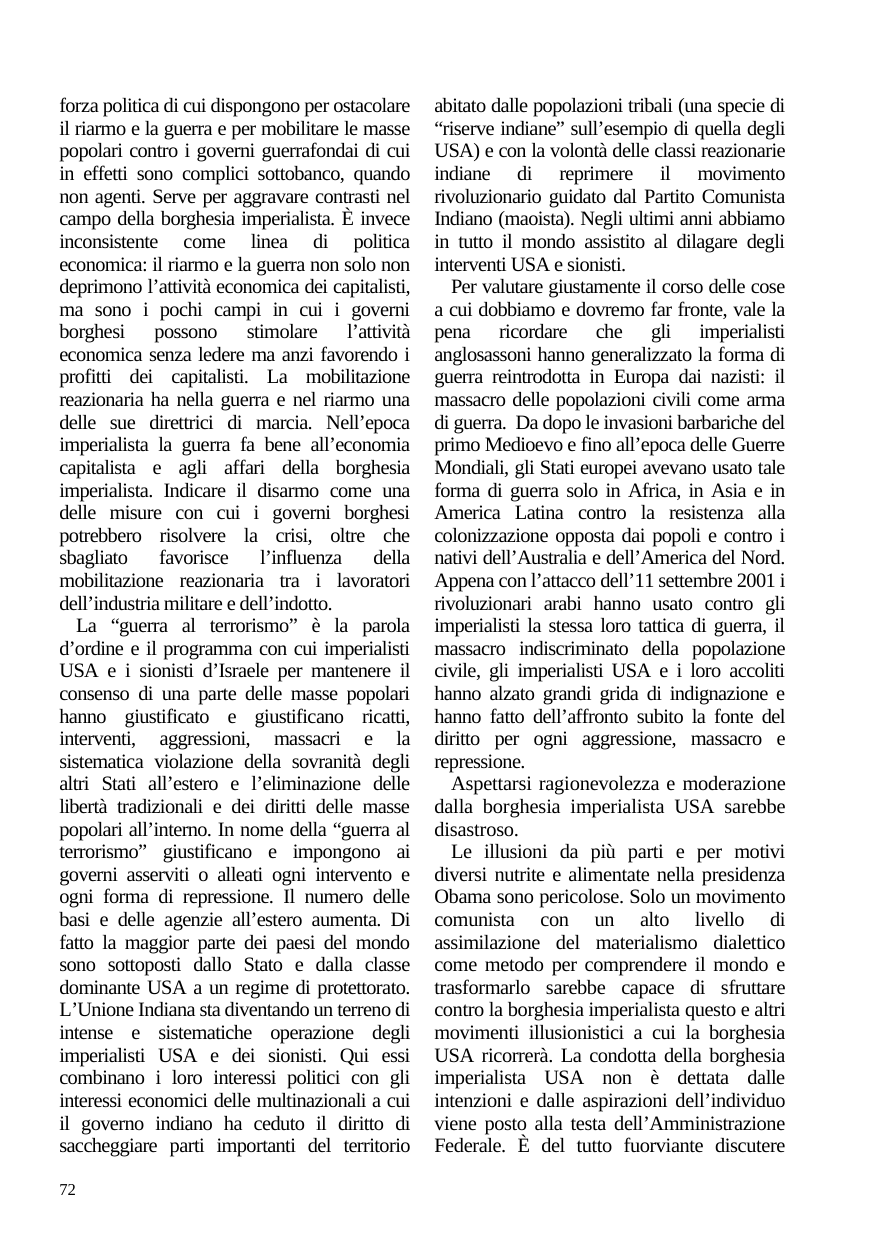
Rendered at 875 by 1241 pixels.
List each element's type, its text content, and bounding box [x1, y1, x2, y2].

text Le illusioni da più parti e per motivi diversi nutrite e alimentate nella presidenza Obama sono pericolose. Solo un movimento comunista con un alto livello di assimilazione del materialismo dialettico come metodo per comprendere il mondo e trasformarlo sarebbe capace di sfruttare contro la borghesia imperialista questo e altri movimenti illusionistici a cui la borghesia USA ricorrerà. La condotta della borghesia imperialista USA non è dettata dalle intenzioni e dalle aspirazioni dell’individuo viene posto alla testa dell’Amministrazione Federale. È del tutto fuorviante discutere [434, 840, 786, 1157]
text Per valutare giustamente il corso delle cose a cui dobbiamo e dovremo far fronte, vale la pena ricordare che gli imperialisti anglosassoni hanno generalizzato la forma di guerra reintrodotta in Europa dai nazisti: il massacro delle popolazioni civili come arma di guerra. Da dopo le invasioni barbariche del primo Medioevo e fino all’epoca delle Guerre Mondiali, gli Stati europei avevano usato tale forma di guerra solo in Africa, in Asia e in America Latina contro la resistenza alla colonizzazione opposta dai popoli e contro i nativi dell’Australia e dell’America del Nord. Appena con l’attacco dell’11 settembre 2001 i rivoluzionari arabi hanno usato contro gli imperialisti la stessa loro tattica di guerra, il massacro indiscriminato della popolazione civile, gli imperialisti USA e i loro accoliti hanno alzato grandi grida di indignazione e hanno fatto dell’affronto subito la fonte del diritto per ogni aggressione, massacro e repressione. [434, 275, 786, 773]
text forza politica di cui dispongono per ostacolare il riarmo e la guerra e per mobilitare le masse popolari contro i governi guerrafondai di cui in effetti sono complici sottobanco, quando non agenti. Serve per aggravare contrasti nel campo della borghesia imperialista. È invece inconsistente come linea di politica economica: il riarmo e la guerra non solo non deprimono l’attività economica dei capitalisti, ma sono i pochi campi in cui i governi borghesi possono stimolare l’attività economica senza ledere ma anzi favorendo i profitti dei capitalisti. La mobilitazione reazionaria ha nella guerra e nel riarmo una delle sue direttrici di marcia. Nell’epoca imperialista la guerra fa bene all’economia capitalista e agli affari della borghesia imperialista. Indicare il disarmo come una delle misure con cui i governi borghesi potrebbero risolvere la crisi, oltre che sbagliato favorisce l’influenza della mobilitazione reazionaria tra i lavoratori dell’industria militare e dell’indotto. [59, 94, 411, 614]
text Aspettarsi ragionevolezza e moderazione dalla borghesia imperialista USA sarebbe disastroso. [434, 773, 786, 840]
text La “guerra al terrorismo” è la parola d’ordine e il programma con cui imperialisti USA e i sionisti d’Israele per mantenere il consenso di una parte delle masse popolari hanno giustificato e giustificano ricatti, interventi, aggressioni, massacri e la sistematica violazione della sovranità degli altri Stati all’estero e l’eliminazione delle libertà tradizionali e dei diritti delle masse popolari all’interno. In nome della “guerra al terrorismo” giustificano e impongono ai governi asserviti o alleati ogni intervento e ogni forma di repressione. Il numero delle basi e delle agenzie all’estero aumenta. Di fatto la maggior parte dei paesi del mondo sono sottoposti dallo Stato e dalla classe dominante USA a un regime di protettorato. L’Unione Indiana sta diventando un terreno di intense e sistematiche operazione degli imperialisti USA e dei sionisti. Qui essi combinano i loro interessi politici con gli interessi economici delle multinazionali a cui il governo indiano ha ceduto il diritto di saccheggiare parti importanti del territorio [59, 614, 411, 1157]
text abitato dalle popolazioni tribali (una specie di “riserve indiane” sull’esempio di quella degli USA) e con la volontà delle classi reazionarie indiane di reprimere il movimento rivoluzionario guidato dal Partito Comunista Indiano (maoista). Negli ultimi anni abbiamo in tutto il mondo assistito al dilagare degli interventi USA e sionisti. [434, 94, 786, 275]
